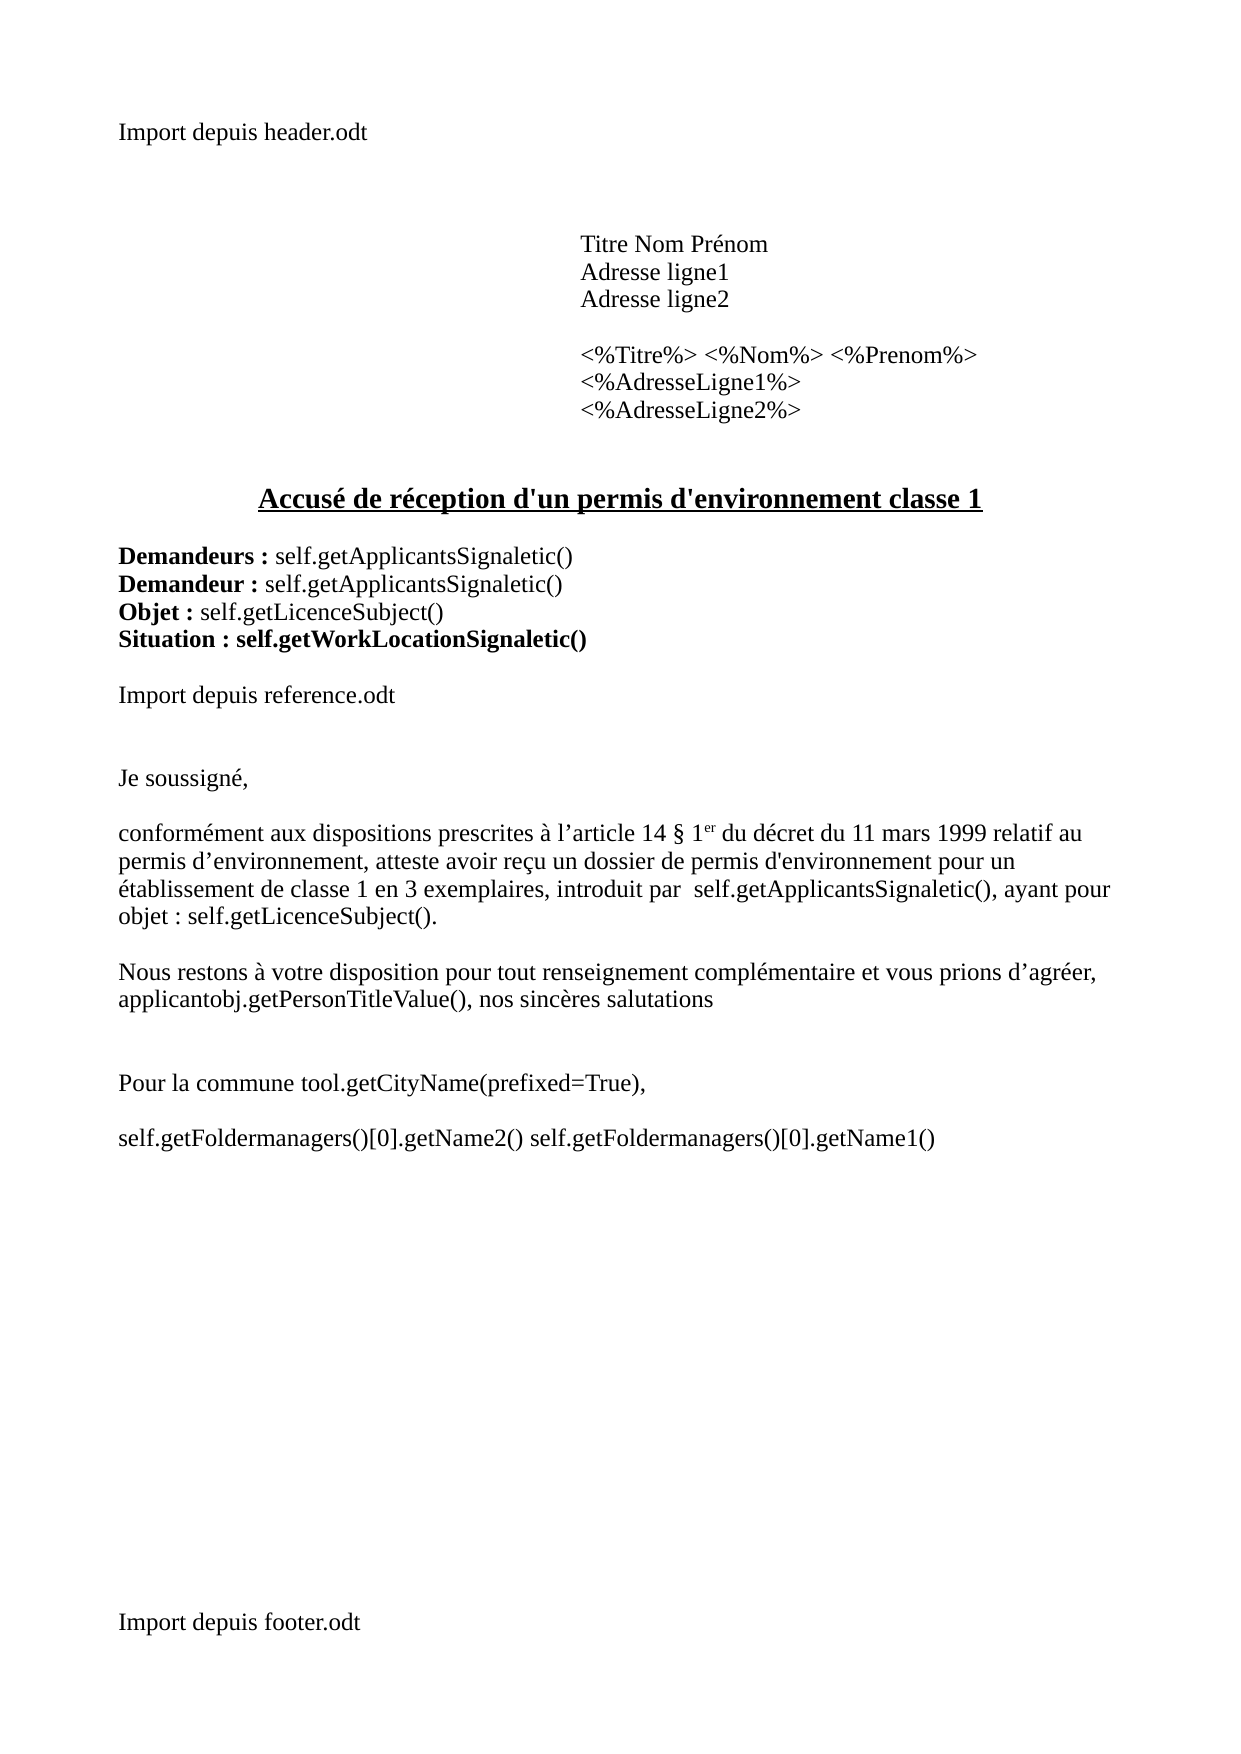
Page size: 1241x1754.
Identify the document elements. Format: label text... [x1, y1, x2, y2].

text Import depuis header.odt [118, 118, 539, 146]
text Demandeur : self.getApplicantsSignaletic() [118, 570, 1122, 598]
text Je soussigné, [118, 764, 1122, 792]
text self.getFoldermanagers()[0].getName2() self.getFoldermanagers()[0].getName1() [118, 1124, 1122, 1152]
title Accusé de réception d'un permis d'environnement classe 1 [118, 482, 1122, 514]
text Pour la commune tool.getCityName(prefixed=True), [118, 1069, 1122, 1096]
text Situation : self.getWorkLocationSignaletic() [118, 625, 1122, 653]
text Nous restons à votre disposition pour tout renseignement complémentaire et vous prions d’agréer, applicantobj.getPersonTitleValue(), nos sincères salutations [118, 958, 1122, 1013]
text Objet : self.getLicenceSubject() [118, 598, 1122, 625]
text conformément aux dispositions prescrites à l’article 14 § 1er du décret du 11 mars 1999 relatif au permis d’environnement, atteste avoir reçu un dossier de permis d'environnement pour un établissement de classe 1 en 3 exemplaires, introduit par self.getApplicantsSignaletic(), ayant pour objet : self.getLicenceSubject(). [118, 819, 1122, 930]
text <%Titre%> <%Nom%> <%Prenom%> <%AdresseLigne1%> <%AdresseLigne2%> [580, 341, 1042, 424]
text Titre Nom Prénom Adresse ligne1 Adresse ligne2 [580, 230, 1042, 313]
text Import depuis reference.odt [118, 681, 1122, 708]
text Demandeurs : self.getApplicantsSignaletic() [118, 542, 1122, 570]
